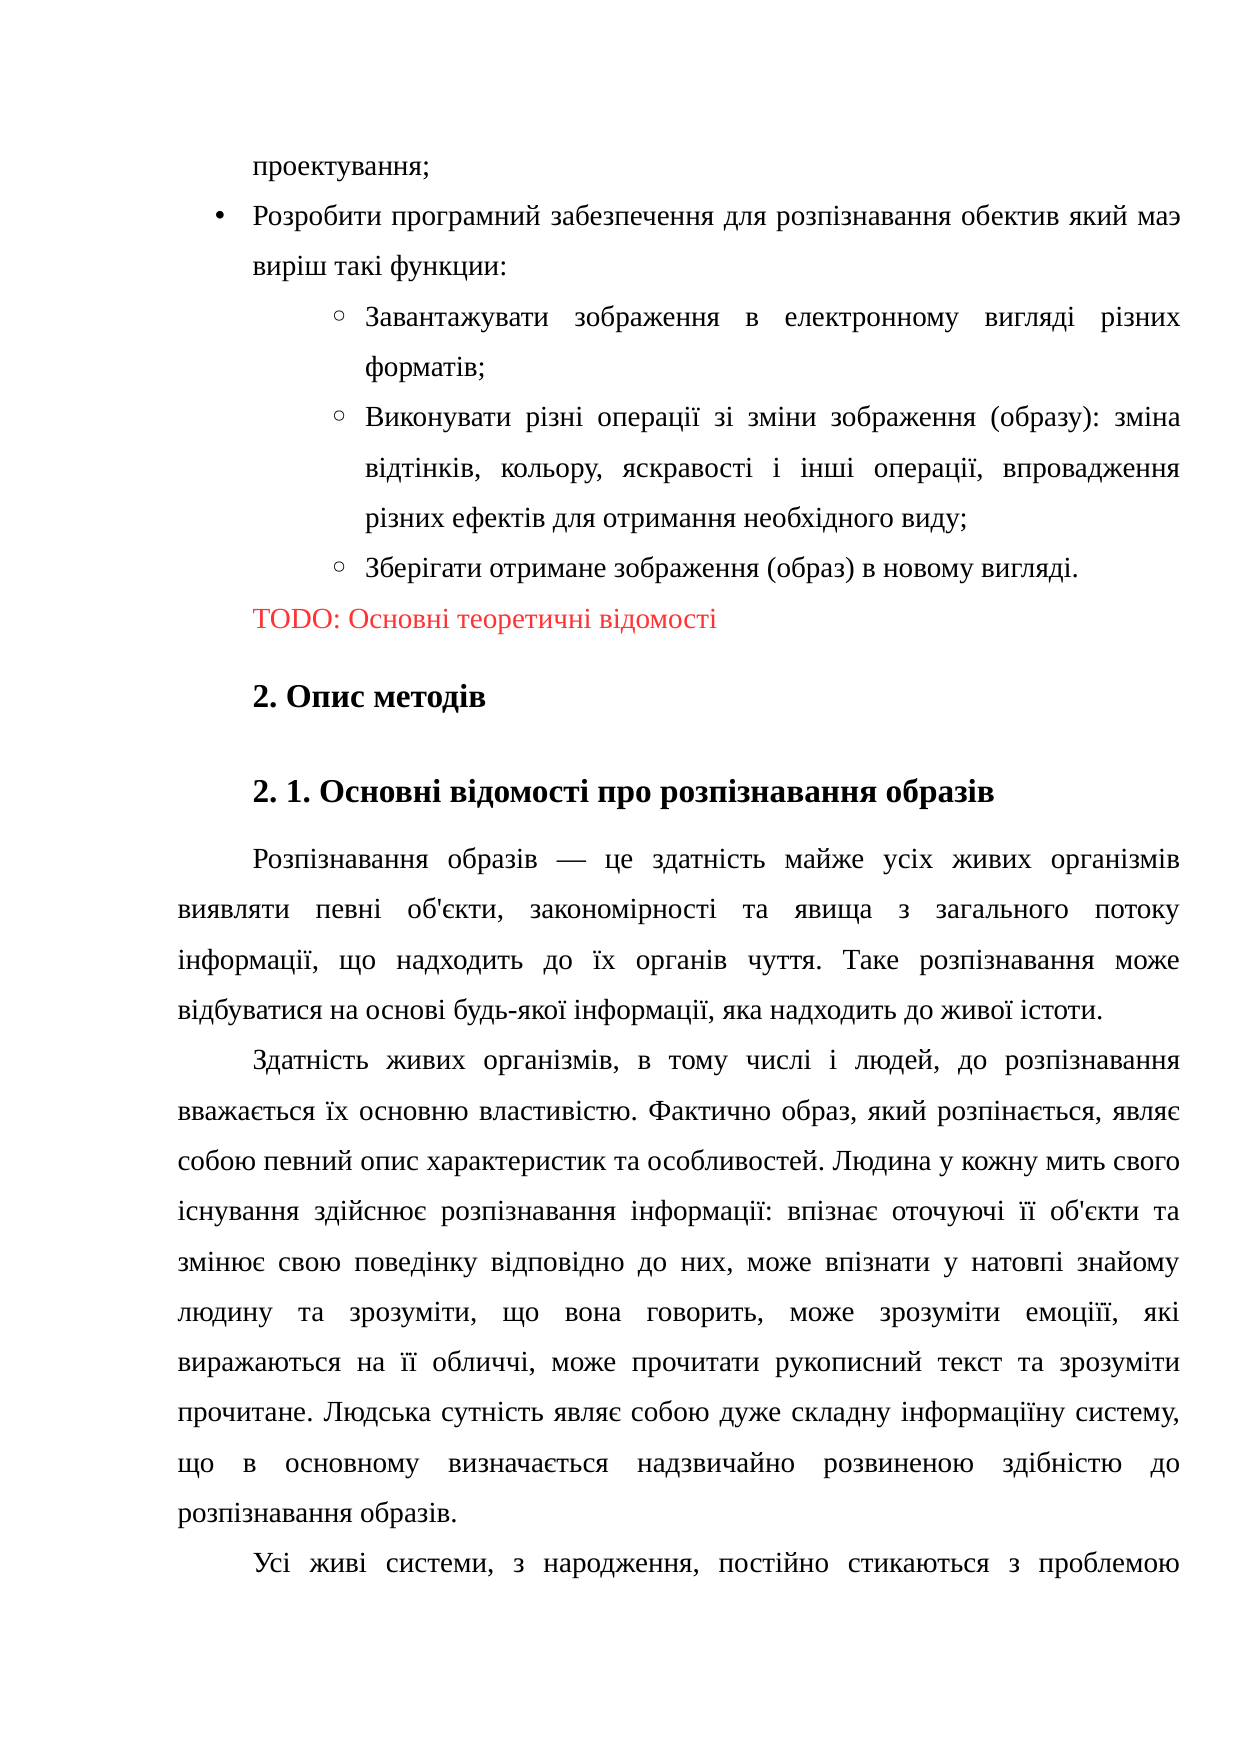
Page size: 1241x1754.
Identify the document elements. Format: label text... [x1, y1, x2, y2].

list Розробити програмний забезпечення для розпізнавання обектив який маэ виріш такі функции: [215, 198, 1181, 282]
list проектування; [215, 148, 1181, 181]
text Здатність живих організмів, в тому числі і людей, до розпізнавання вважається їх основню властивістю. Фактично образ, який розпінається, являє собою певний опис характеристик та особливостей. Людина у кожну мить свого існування здійснює розпізнавання інформації: впізнає оточуючі її об'єкти та змінює свою поведінку відповідно до них, може впізнати у натовпі знайому людину та зрозуміти, що вона говорить, може зрозуміти емоціїї, які виражаються на її обличчі, може прочитати рукописний текст та зрозуміти прочитане. Людська сутність являє собою дуже складну інформаціїну систему, що в основному визначається надзвичайно розвиненою здібністю до розпізнавання образів. [177, 1042, 1181, 1529]
subtitle 2. 1. Основні відомості про розпізнавання образів [177, 771, 1181, 809]
list Виконувати різні операції зі зміни зображення (образу): зміна відтінків, кольору, яскравості і інші операції, впровадження різних ефектів для отримання необхідного виду; [327, 399, 1181, 534]
text Усі живі системи, з народження, постійно стикаються з проблемою [177, 1546, 1181, 1579]
list Завантажувати зображення в електронному вигляді різних форматів; [327, 299, 1181, 383]
text TODO: Основні теоретичні відомості [177, 601, 1181, 634]
subtitle 2. Опис методів [177, 676, 1181, 714]
list Зберігати отримане зображення (образ) в новому вигляді. [327, 550, 1181, 584]
text Розпізнавання образів — це здатність майже усіх живих організмів виявляти певні об'єкти, закономірності та явища з загального потоку інформації, що надходить до їх органів чуття. Таке розпізнавання може відбуватися на основі будь-якої інформації, яка надходить до живої істоти. [177, 841, 1181, 1026]
